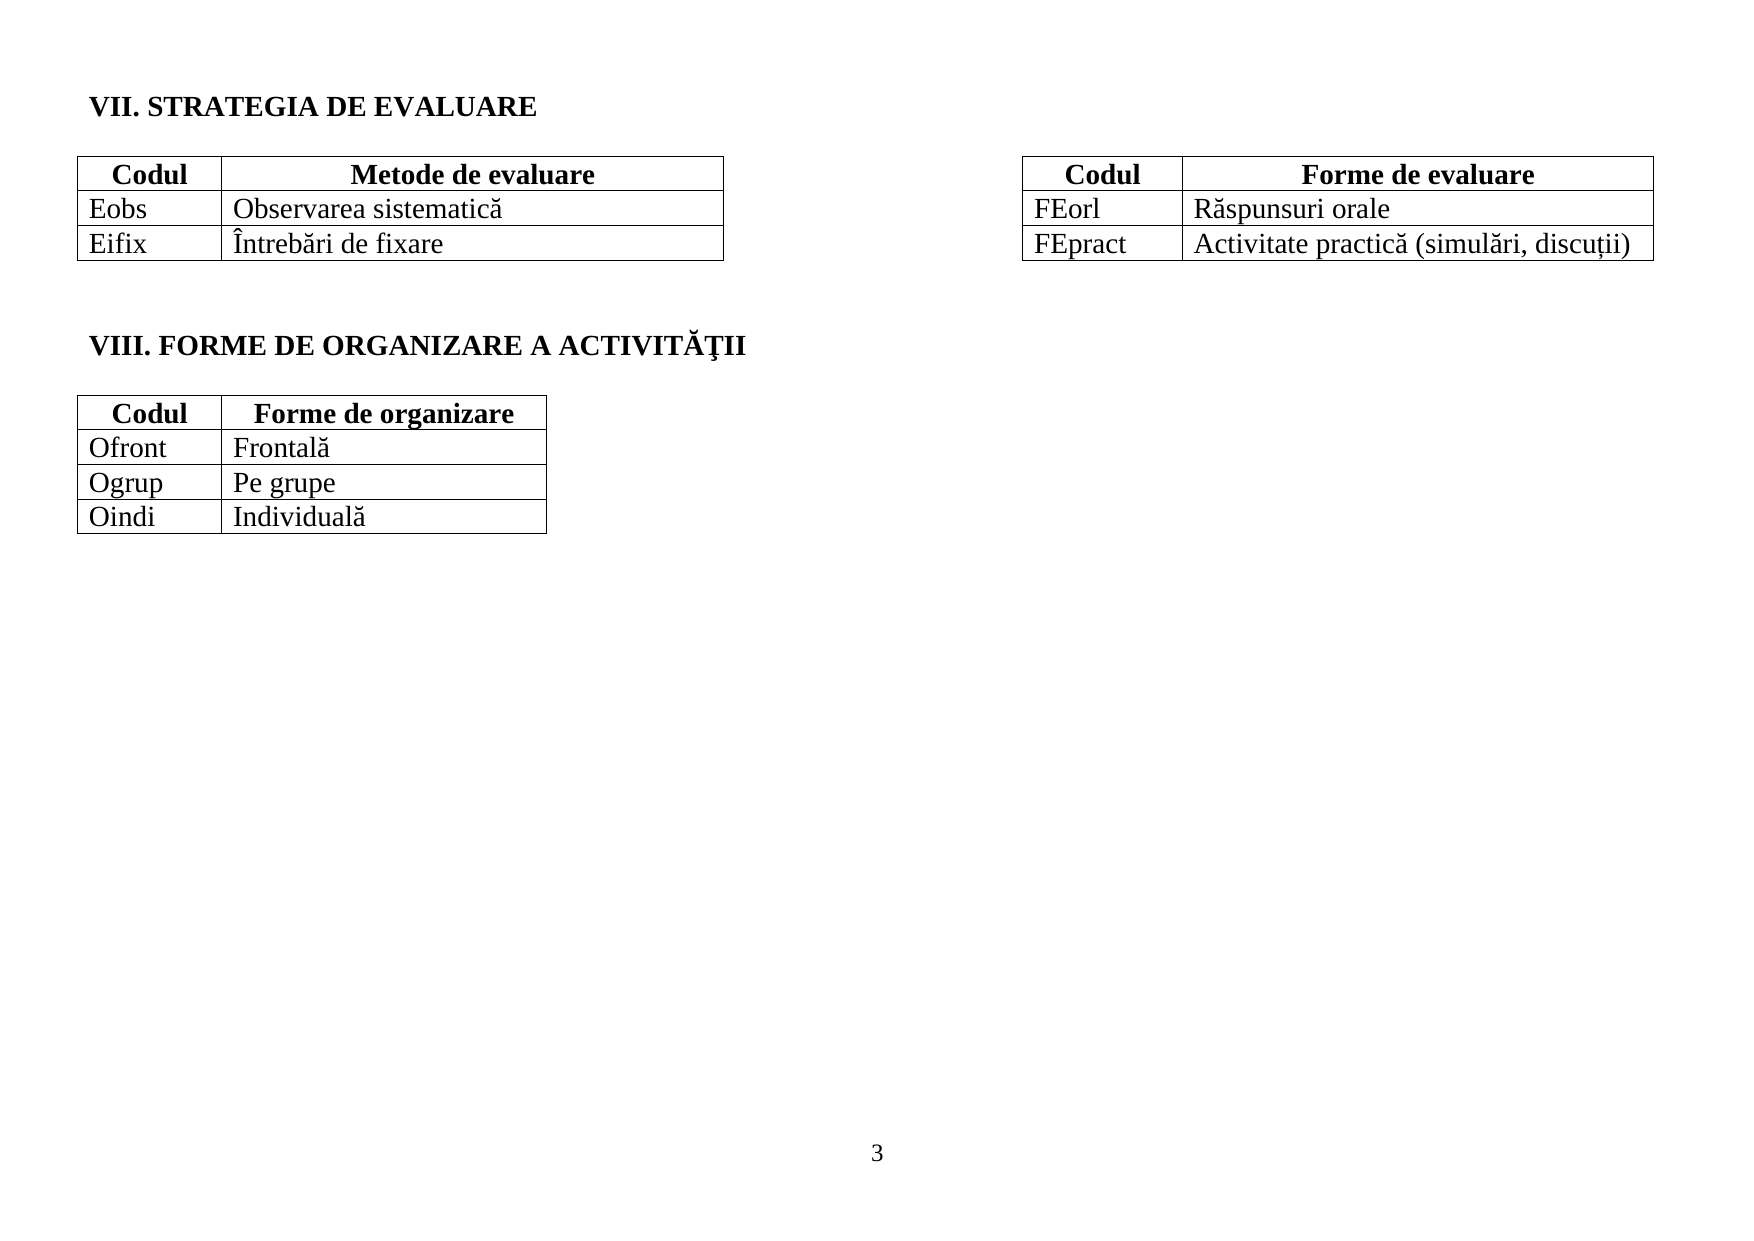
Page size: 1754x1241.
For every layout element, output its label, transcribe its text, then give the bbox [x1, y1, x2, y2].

table_cell Pe grupe [222, 465, 546, 498]
table_cell Ofront [78, 430, 221, 464]
table_cell Întrebări de fixare [222, 226, 723, 259]
text VII. STRATEGIA DE EVALUARE [89, 89, 1665, 122]
table_header Codul [78, 396, 221, 429]
table_cell [724, 190, 1022, 225]
table_cell Oindi [78, 500, 221, 533]
table_cell [724, 225, 1022, 259]
table_header Codul [78, 157, 221, 190]
table_cell Ogrup [78, 465, 221, 498]
text VIII. FORME DE ORGANIZARE A ACTIVITĂŢII [89, 328, 1665, 361]
table_cell Frontală [222, 430, 546, 464]
table_cell Eobs [78, 191, 221, 225]
table_cell Individuală [222, 500, 546, 533]
table_cell Activitate practică (simulări, discuții) [1183, 226, 1653, 259]
table_header Forme de evaluare [1183, 157, 1653, 190]
table_cell FEorl [1023, 191, 1182, 225]
table_header Forme de organizare [222, 396, 546, 429]
table_header Metode de evaluare [222, 157, 723, 190]
table_cell Observarea sistematică [222, 191, 723, 225]
table_cell FEpract [1023, 226, 1182, 259]
table_cell Eifix [78, 226, 221, 259]
table_header [724, 156, 1022, 190]
table_header Codul [1023, 157, 1182, 190]
table_cell Răspunsuri orale [1183, 191, 1653, 225]
